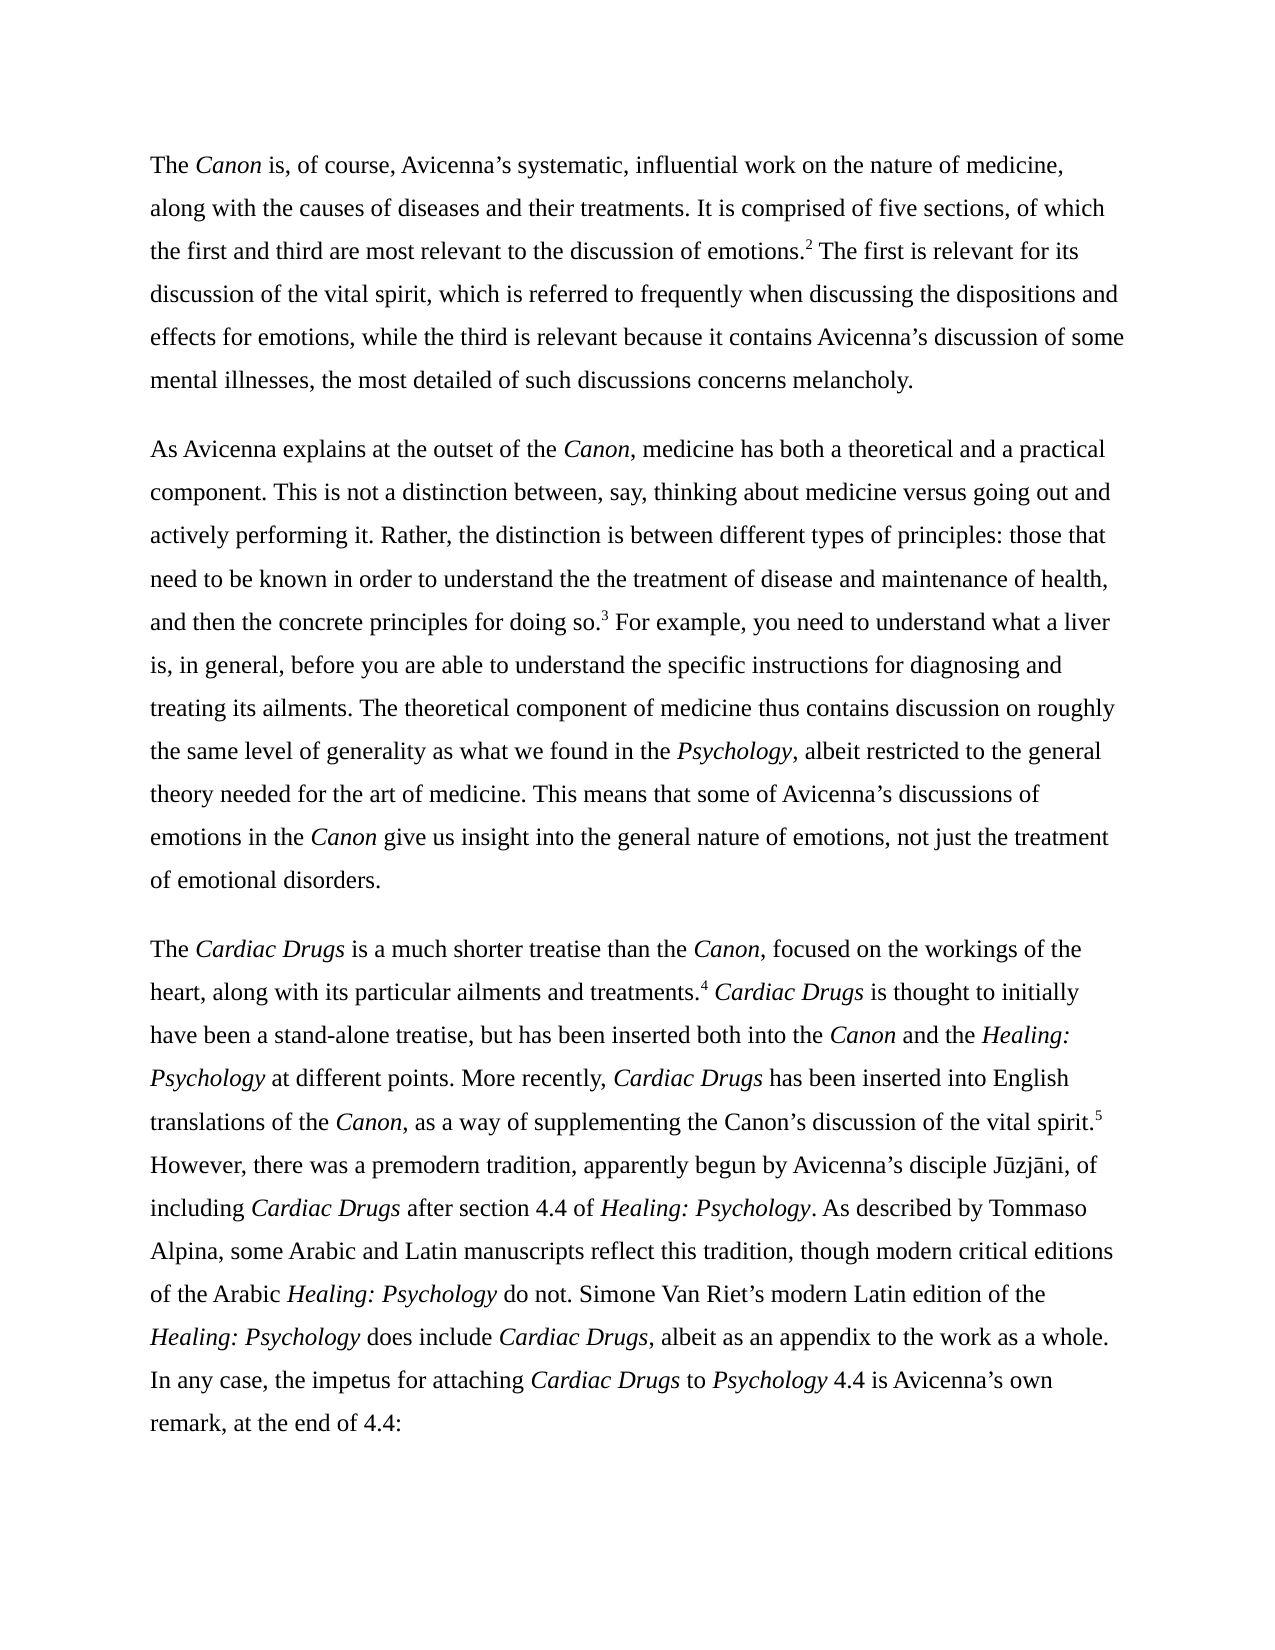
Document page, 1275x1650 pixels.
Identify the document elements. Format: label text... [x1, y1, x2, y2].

text As Avicenna explains at the outset of the Canon, medicine has both a theoretical and a practical component. This is not a distinction between, say, thinking about medicine versus going out and actively performing it. Rather, the distinction is between different types of principles: those that need to be known in order to understand the the treatment of disease and maintenance of health, and then the concrete principles for doing so. For example, you need to understand what a liver is, in general, before you are able to understand the specific instructions for diagnosing and treating its ailments. The theoretical component of medicine thus contains discussion on roughly the same level of generality as what we found in the Psychology, albeit restricted to the general theory needed for the art of medicine. This means that some of Avicenna’s discussions of emotions in the Canon give us insight into the general nature of emotions, not just the treatment of emotional disorders. [150, 434, 1125, 894]
text The Cardiac Drugs is a much shorter treatise than the Canon, focused on the workings of the heart, along with its particular ailments and treatments. Cardiac Drugs is thought to initially have been a stand-alone treatise, but has been inserted both into the Canon and the Healing: Psychology at different points. More recently, Cardiac Drugs has been inserted into English translations of the Canon, as a way of supplementing the Canon’s discussion of the vital spirit. However, there was a premodern tradition, apparently begun by Avicenna’s disciple Jūzjāni, of including Cardiac Drugs after section 4.4 of Healing: Psychology. As described by Tommaso Alpina, some Arabic and Latin manuscripts reflect this tradition, though modern critical editions of the Arabic Healing: Psychology do not. Simone Van Riet’s modern Latin edition of the Healing: Psychology does include Cardiac Drugs, albeit as an appendix to the work as a whole. In any case, the impetus for attaching Cardiac Drugs to Psychology 4.4 is Avicenna’s own remark, at the end of 4.4: [150, 934, 1125, 1437]
text The Canon is, of course, Avicenna’s systematic, influential work on the nature of medicine, along with the causes of diseases and their treatments. It is comprised of five sections, of which the first and third are most relevant to the discussion of emotions. The first is relevant for its discussion of the vital spirit, which is referred to frequently when discussing the dispositions and effects for emotions, while the third is relevant because it contains Avicenna’s discussion of some mental illnesses, the most detailed of such discussions concerns melancholy. [150, 150, 1125, 394]
